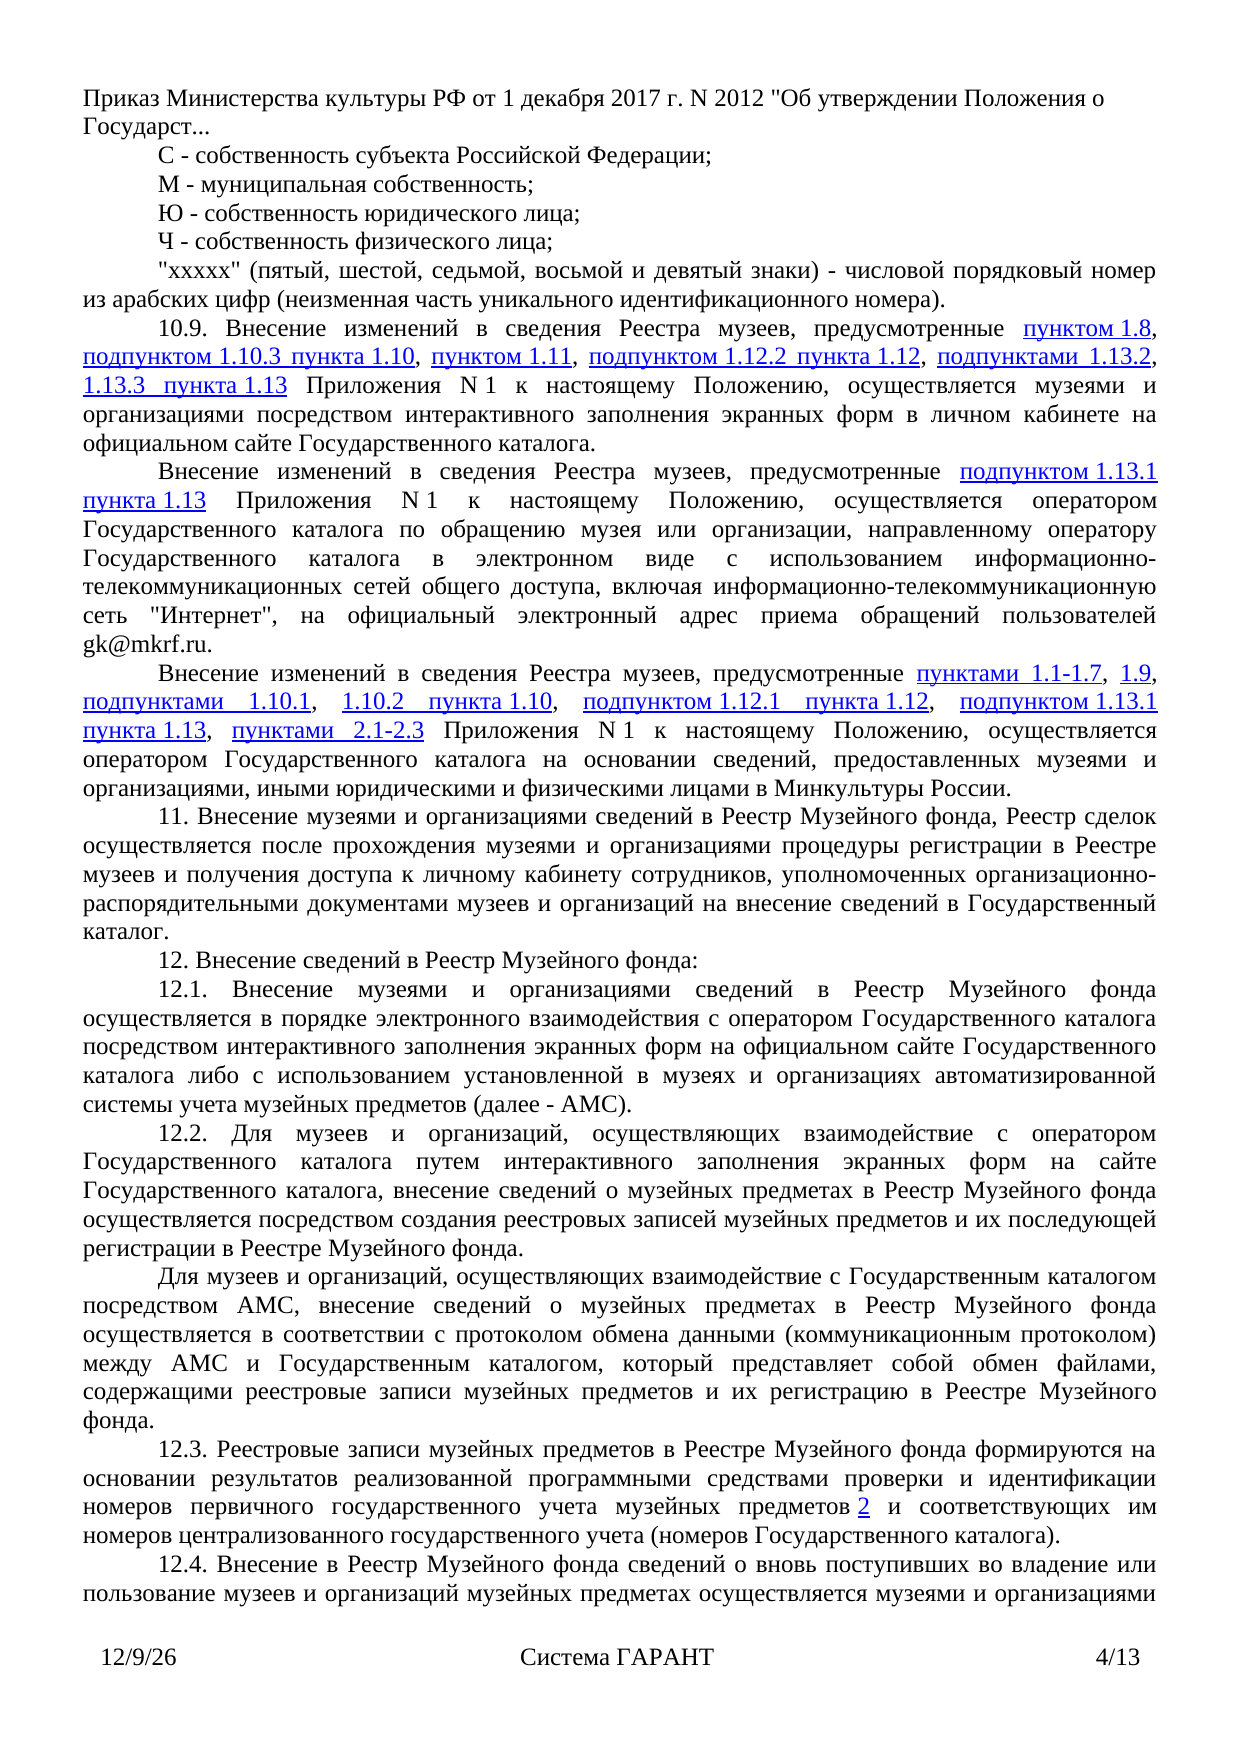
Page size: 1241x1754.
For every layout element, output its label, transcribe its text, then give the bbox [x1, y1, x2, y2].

text Ю - собственность юридического лица; [83, 198, 1157, 226]
text Внесение изменений в сведения Реестра музеев, предусмотренные подпунктом 1.13.1 пункта 1.13 Приложения N 1 к настоящему Положению, осуществляется оператором Государственного каталога по обращению музея или организации, направленному оператору Государственного каталога в электронном виде с использованием информационно-телекоммуникационных сетей общего доступа, включая информационно-телекоммуникационную сеть "Интернет", на официальный электронный адрес приема обращений пользователей gk@mkrf.ru. [83, 456, 1157, 658]
text 11. Внесение музеями и организациями сведений в Реестр Музейного фонда, Реестр сделок осуществляется после прохождения музеями и организациями процедуры регистрации в Реестре музеев и получения доступа к личному кабинету сотрудников, уполномоченных организационно-распорядительными документами музеев и организаций на внесение сведений в Государственный каталог. [83, 801, 1157, 945]
text М - муниципальная собственность; [83, 169, 1157, 198]
text Ч - собственность физического лица; [83, 226, 1157, 255]
text С - собственность субъекта Российской Федерации; [83, 140, 1157, 169]
text "ххххх" (пятый, шестой, седьмой, восьмой и девятый знаки) - числовой порядковый номер из арабских цифр (неизменная часть уникального идентификационного номера). [83, 255, 1157, 313]
text 12.3. Реестровые записи музейных предметов в Реестре Музейного фонда формируются на основании результатов реализованной программными средствами проверки и идентификации номеров первичного государственного учета музейных предметов 2 и соответствующих им номеров централизованного государственного учета (номеров Государственного каталога). [83, 1434, 1157, 1549]
text Для музеев и организаций, осуществляющих взаимодействие с Государственным каталогом посредством АМС, внесение сведений о музейных предметах в Реестр Музейного фонда осуществляется в соответствии с протоколом обмена данными (коммуникационным протоколом) между АМС и Государственным каталогом, который представляет собой обмен файлами, содержащими реестровые записи музейных предметов и их регистрацию в Реестре Музейного фонда. [83, 1261, 1157, 1434]
text Внесение изменений в сведения Реестра музеев, предусмотренные пунктами 1.1-1.7, 1.9, подпунктами 1.10.1, 1.10.2 пункта 1.10, подпунктом 1.12.1 пункта 1.12, подпунктом 1.13.1 пункта 1.13, пунктами 2.1-2.3 Приложения N 1 к настоящему Положению, осуществляется оператором Государственного каталога на основании сведений, предоставленных музеями и организациями, иными юридическими и физическими лицами в Минкультуры России. [83, 658, 1157, 801]
text 12.4. Внесение в Реестр Музейного фонда сведений о вновь поступивших во владение или пользование музеев и организаций музейных предметах осуществляется музеями и организациями [83, 1549, 1157, 1606]
text 12. Внесение сведений в Реестр Музейного фонда: [83, 945, 1157, 974]
text 12.2. Для музеев и организаций, осуществляющих взаимодействие с оператором Государственного каталога путем интерактивного заполнения экранных форм на сайте Государственного каталога, внесение сведений о музейных предметах в Реестр Музейного фонда осуществляется посредством создания реестровых записей музейных предметов и их последующей регистрации в Реестре Музейного фонда. [83, 1118, 1157, 1261]
text 12.1. Внесение музеями и организациями сведений в Реестр Музейного фонда осуществляется в порядке электронного взаимодействия с оператором Государственного каталога посредством интерактивного заполнения экранных форм на официальном сайте Государственного каталога либо с использованием установленной в музеях и организациях автоматизированной системы учета музейных предметов (далее - АМС). [83, 974, 1157, 1118]
text 10.9. Внесение изменений в сведения Реестра музеев, предусмотренные пунктом 1.8, подпунктом 1.10.3 пункта 1.10, пунктом 1.11, подпунктом 1.12.2 пункта 1.12, подпунктами 1.13.2, 1.13.3 пункта 1.13 Приложения N 1 к настоящему Положению, осуществляется музеями и организациями посредством интерактивного заполнения экранных форм в личном кабинете на официальном сайте Государственного каталога. [83, 313, 1157, 456]
